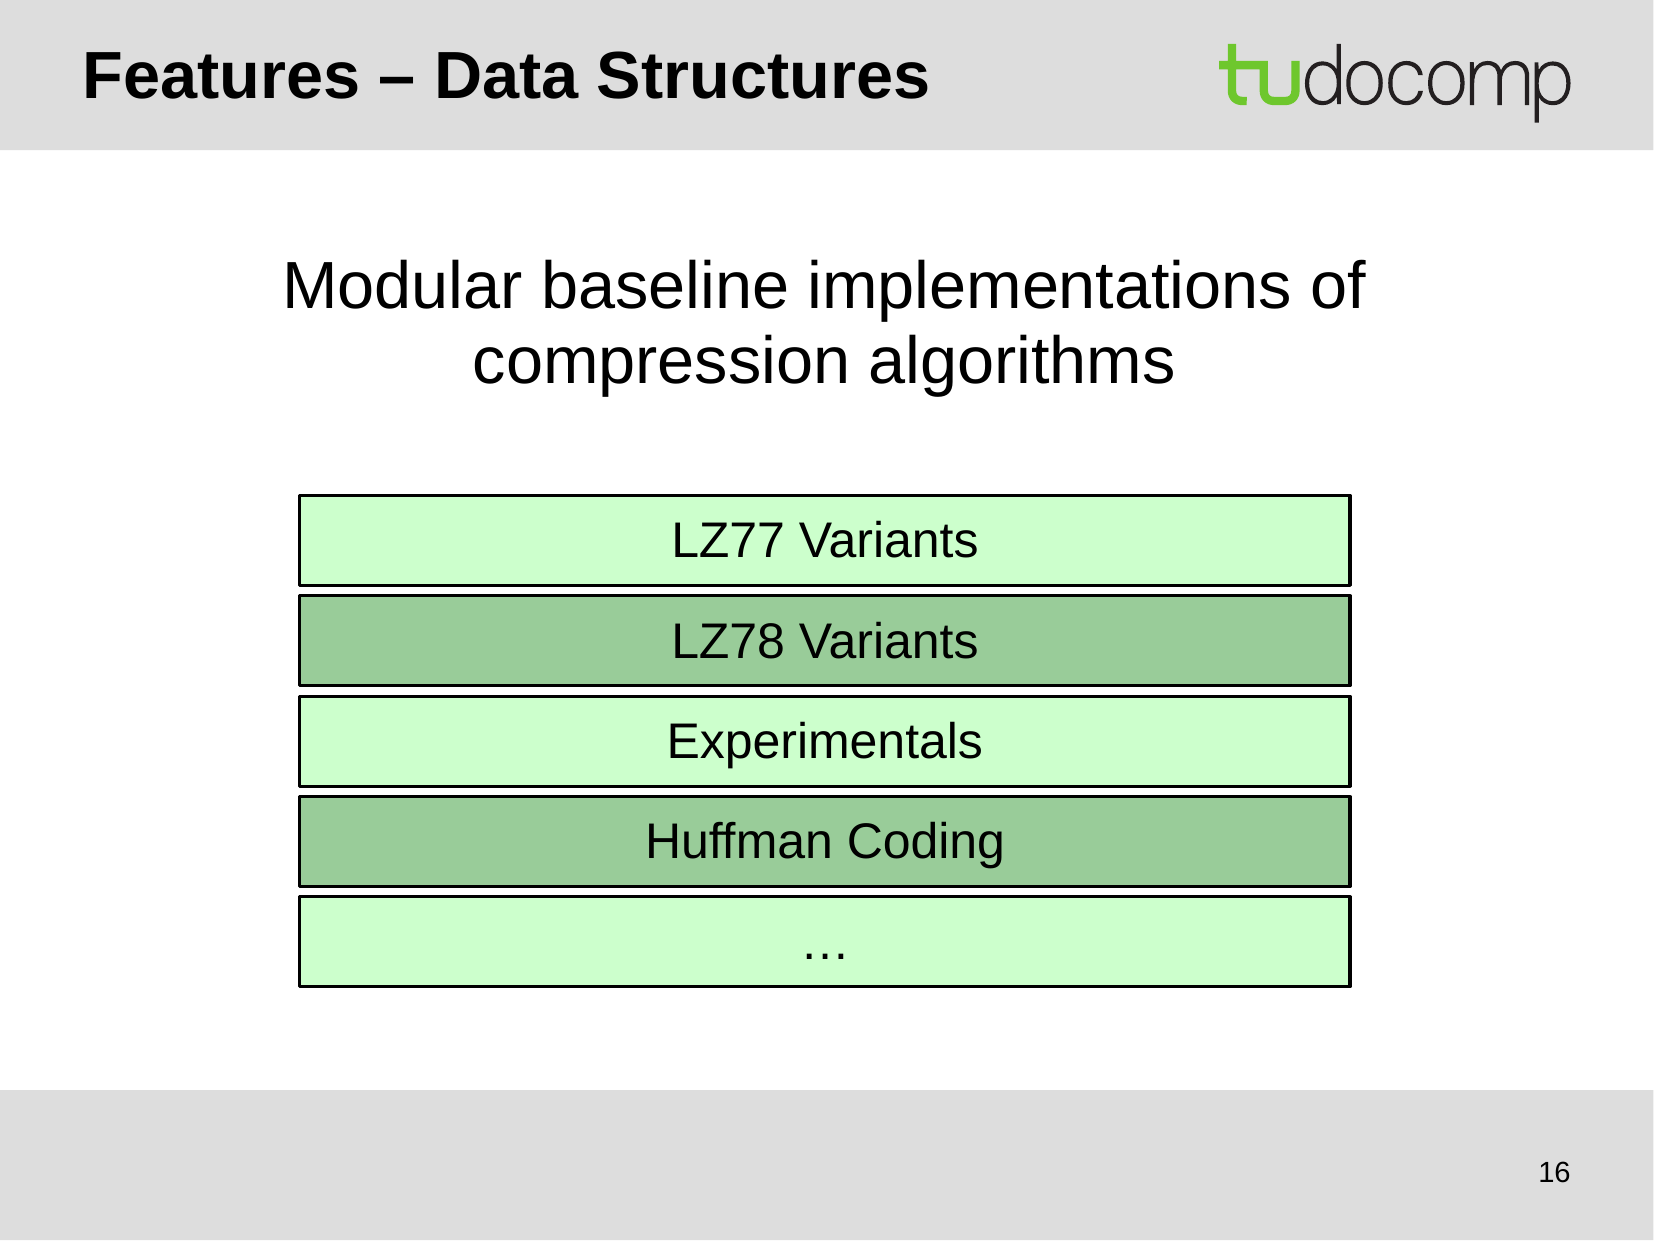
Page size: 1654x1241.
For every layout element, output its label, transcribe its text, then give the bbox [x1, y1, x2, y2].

text_box Experimentals [299, 696, 1351, 787]
title Features – Data Structures [82, 31, 1571, 121]
text_box Modular baseline implementations of compression algorithms [267, 240, 1386, 406]
text_box Huffman Coding [299, 796, 1351, 887]
text_box LZ78 Variants [299, 595, 1351, 686]
text_box LZ77 Variants [299, 495, 1351, 586]
text_box … [299, 896, 1351, 987]
